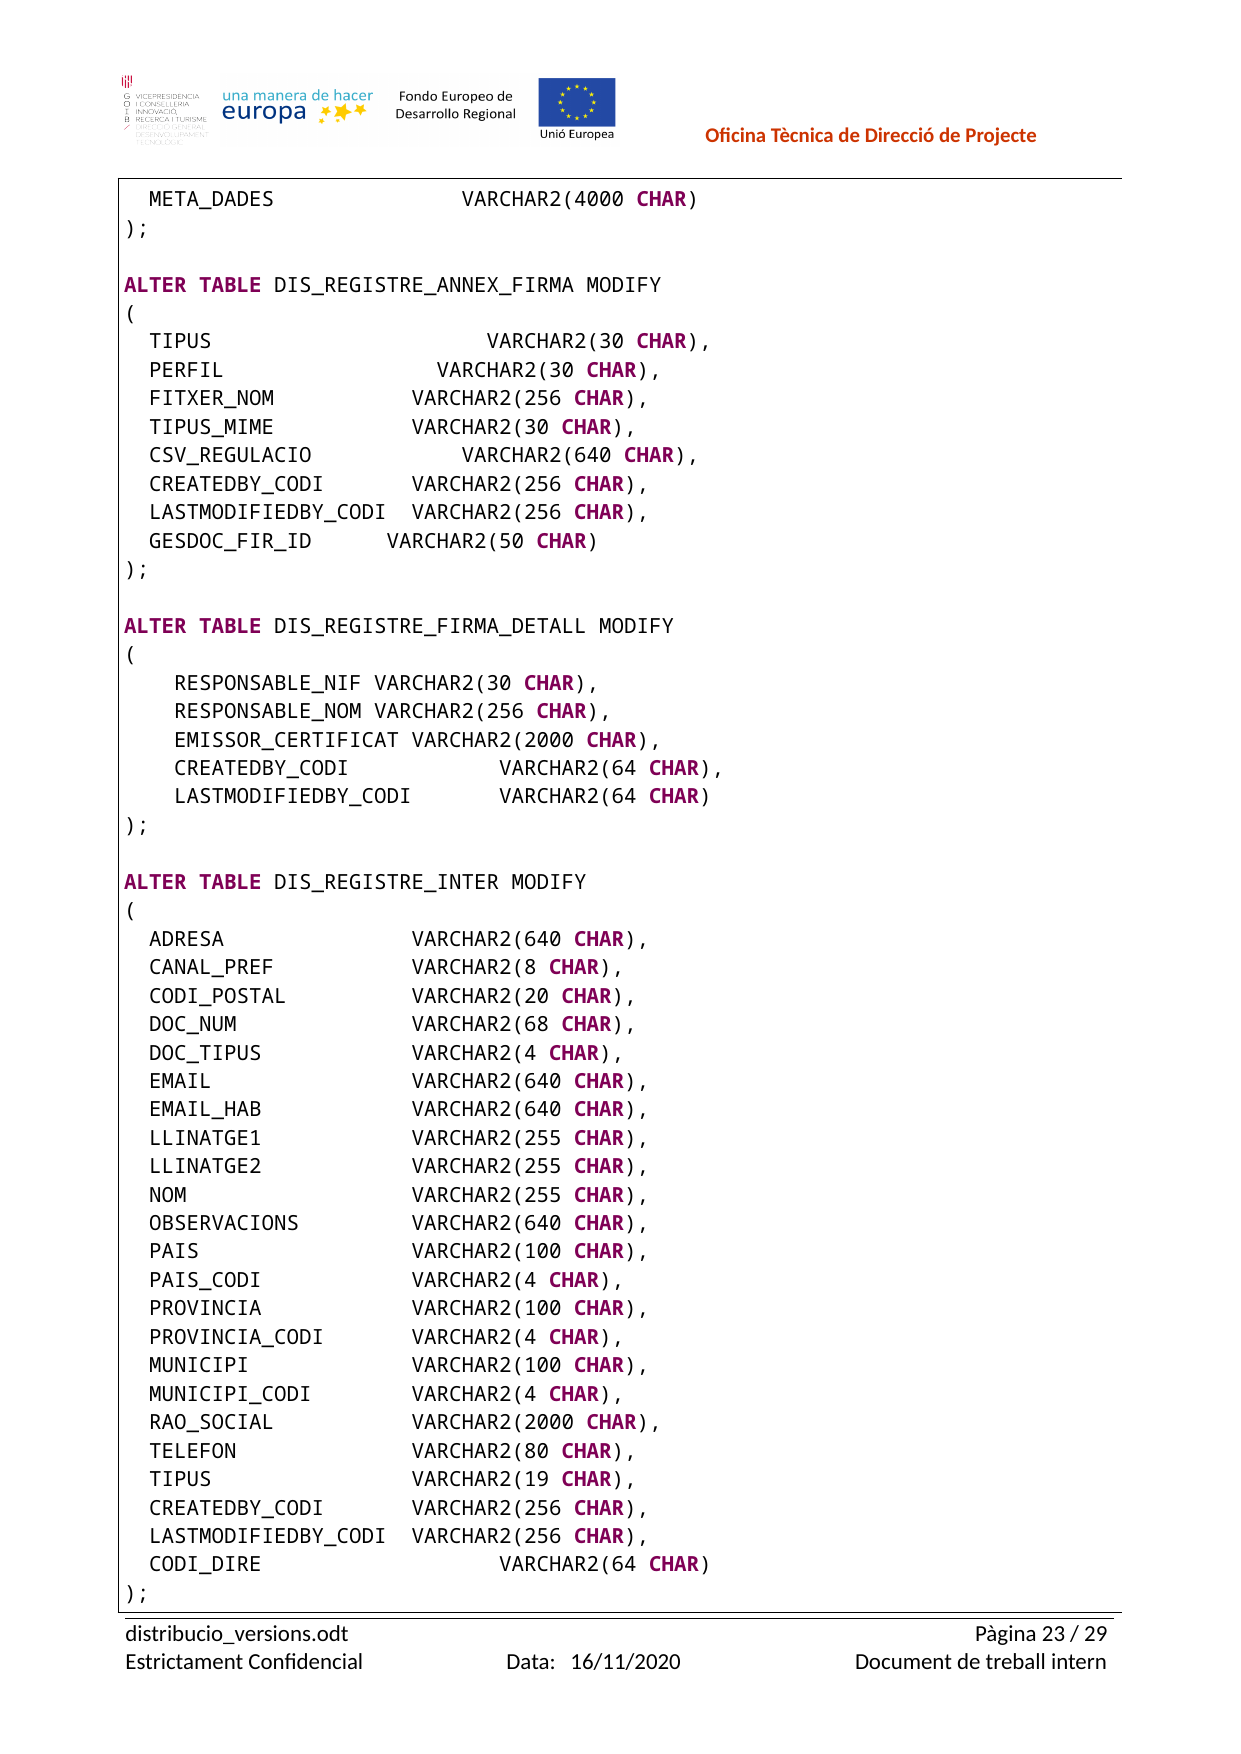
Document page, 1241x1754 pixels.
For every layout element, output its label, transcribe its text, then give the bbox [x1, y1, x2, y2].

table_header META_DADES VARCHAR2(4000 CHAR) ); ALTER TABLE DIS_REGISTRE_ANNEX_FIRMA MODIFY ( TIPUS VARCHAR2(30 CHAR), PERFIL VARCHAR2(30 CHAR), FITXER_NOM VARCHAR2(256 CHAR), TIPUS_MIME VARCHAR2(30 CHAR), CSV_REGULACIO VARCHAR2(640 CHAR), CREATEDBY_CODI VARCHAR2(256 CHAR), LASTMODIFIEDBY_CODI VARCHAR2(256 CHAR), GESDOC_FIR_ID VARCHAR2(50 CHAR) ); ALTER TABLE DIS_REGISTRE_FIRMA_DETALL MODIFY ( RESPONSABLE_NIF VARCHAR2(30 CHAR), RESPONSABLE_NOM VARCHAR2(256 CHAR), EMISSOR_CERTIFICAT VARCHAR2(2000 CHAR), CREATEDBY_CODI VARCHAR2(64 CHAR), LASTMODIFIEDBY_CODI VARCHAR2(64 CHAR) ); ALTER TABLE DIS_REGISTRE_INTER MODIFY ( ADRESA VARCHAR2(640 CHAR), CANAL_PREF VARCHAR2(8 CHAR), CODI_POSTAL VARCHAR2(20 CHAR), DOC_NUM VARCHAR2(68 CHAR), DOC_TIPUS VARCHAR2(4 CHAR), EMAIL VARCHAR2(640 CHAR), EMAIL_HAB VARCHAR2(640 CHAR), LLINATGE1 VARCHAR2(255 CHAR), LLINATGE2 VARCHAR2(255 CHAR), NOM VARCHAR2(255 CHAR), OBSERVACIONS VARCHAR2(640 CHAR), PAIS VARCHAR2(100 CHAR), PAIS_CODI VARCHAR2(4 CHAR), PROVINCIA VARCHAR2(100 CHAR), PROVINCIA_CODI VARCHAR2(4 CHAR), MUNICIPI VARCHAR2(100 CHAR), MUNICIPI_CODI VARCHAR2(4 CHAR), RAO_SOCIAL VARCHAR2(2000 CHAR), TELEFON VARCHAR2(80 CHAR), TIPUS VARCHAR2(19 CHAR), CREATEDBY_CODI VARCHAR2(256 CHAR), LASTMODIFIEDBY_CODI VARCHAR2(256 CHAR), CODI_DIRE VARCHAR2(64 CHAR) ); [119, 179, 1122, 1612]
picture [118, 73, 213, 147]
picture [219, 73, 621, 147]
